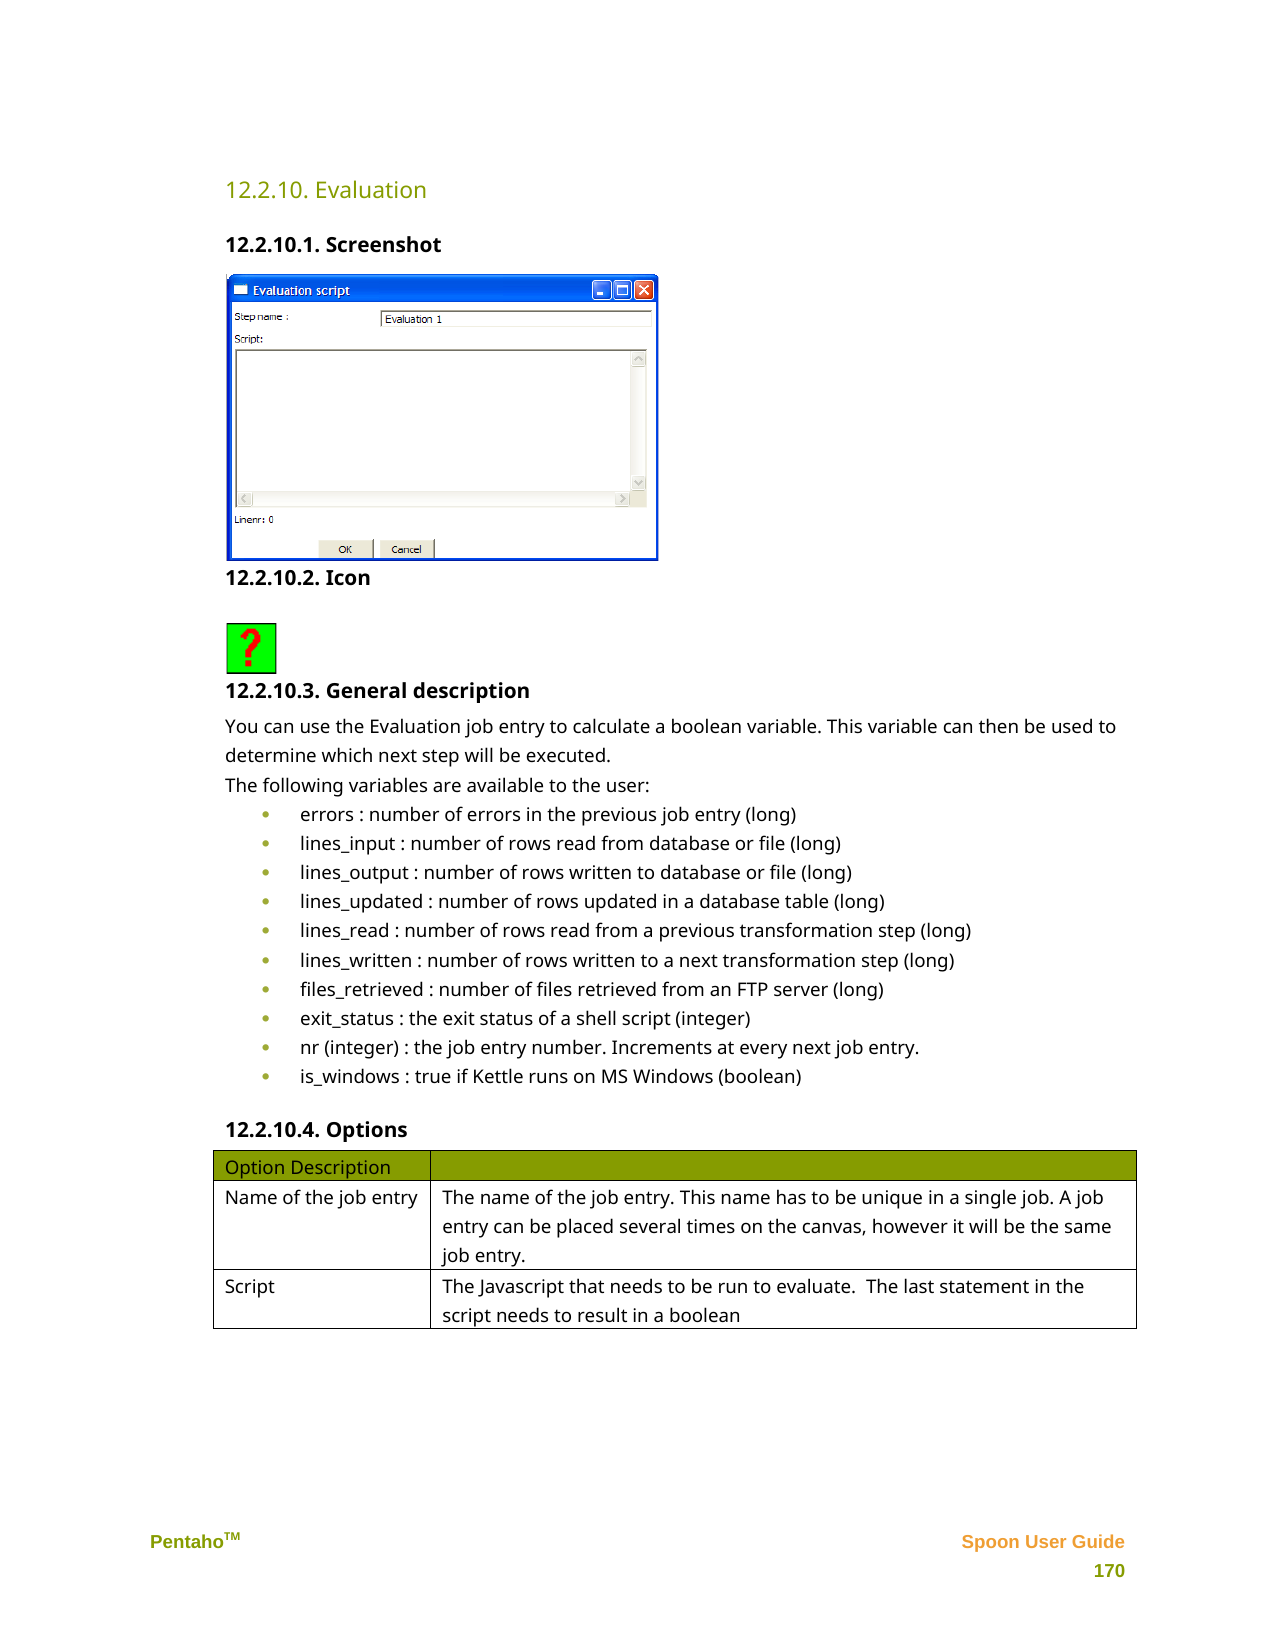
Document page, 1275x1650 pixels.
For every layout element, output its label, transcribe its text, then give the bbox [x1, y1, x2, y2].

list lines_output : number of rows written to database or file (long) [262, 856, 1125, 885]
text You can use the Evaluation job entry to calculate a boolean variable. This variable can then be used to determine which next step will be executed. [225, 710, 1125, 769]
list files_retrieved : number of files retrieved from an FTP server (long) [262, 973, 1125, 1002]
picture [226, 623, 277, 674]
table_header [431, 1151, 1136, 1180]
table_cell The Javascript that needs to be run to evaluate. The last statement in the script needs to result in a boolean [431, 1270, 1136, 1328]
list lines_read : number of rows read from a previous transformation step (long) [262, 914, 1125, 944]
subtitle 12.2.10.1. Screenshot [225, 229, 1125, 258]
subtitle 12.2.10.3. General description [225, 676, 1125, 704]
list errors : number of errors in the previous job entry (long) [262, 798, 1125, 827]
table_header Option Description [214, 1151, 430, 1180]
text The following variables are available to the user: [225, 769, 1125, 798]
table_cell Script [214, 1270, 430, 1328]
list exit_status : the exit status of a shell script (integer) [262, 1002, 1125, 1031]
list nr (integer) : the job entry number. Increments at every next job entry. [262, 1031, 1125, 1060]
subtitle 12.2.10.4. Options [225, 1114, 1125, 1144]
table_cell Name of the job entry [214, 1181, 430, 1269]
subtitle 12.2.10. Evaluation [225, 175, 1125, 204]
table_cell The name of the job entry. This name has to be unique in a single job. A job entry can be placed several times on the canvas, however it will be the same job entry. [431, 1181, 1136, 1269]
list lines_written : number of rows written to a next transformation step (long) [262, 944, 1125, 973]
list lines_updated : number of rows updated in a database table (long) [262, 885, 1125, 914]
list is_windows : true if Kettle runs on MS Windows (boolean) [262, 1060, 1125, 1089]
subtitle 12.2.10.2. Icon [225, 283, 1125, 592]
list lines_input : number of rows read from database or file (long) [262, 827, 1125, 856]
